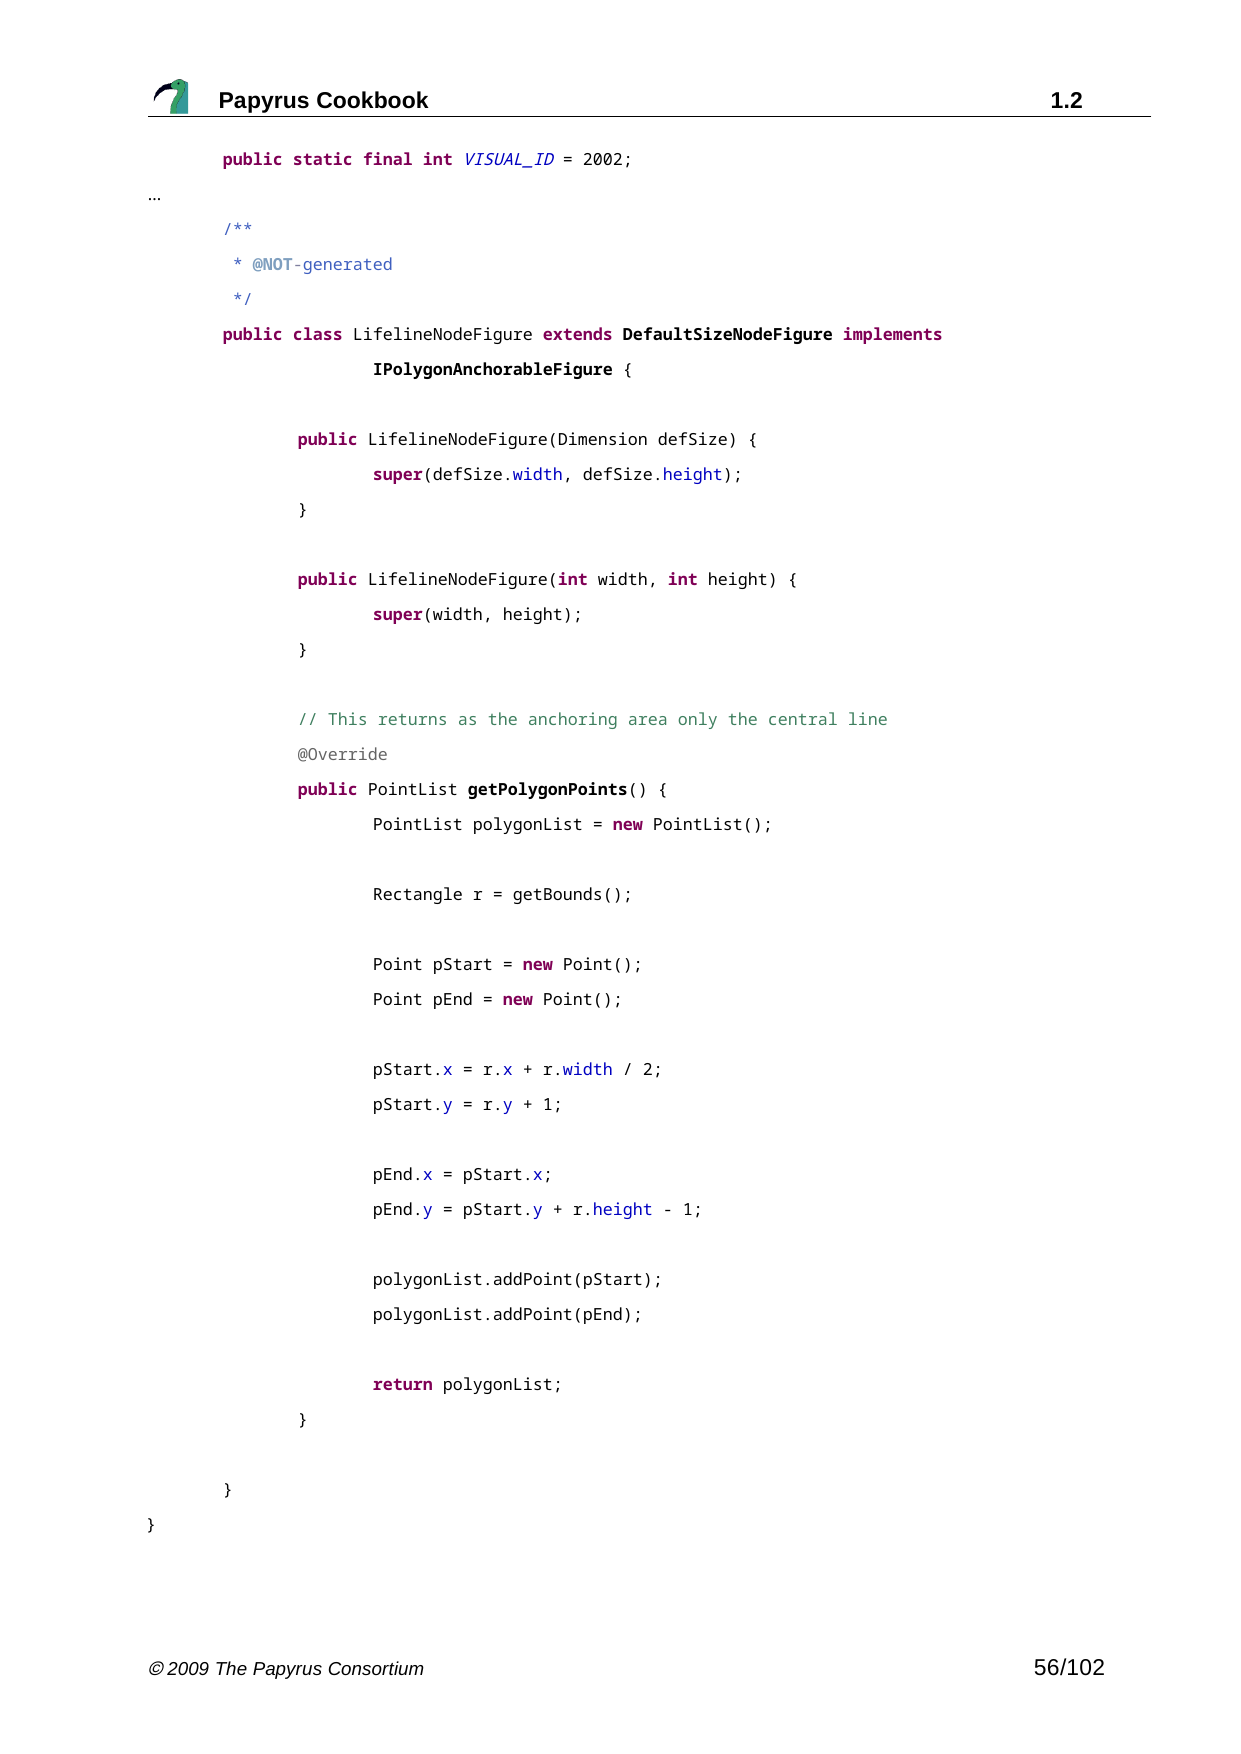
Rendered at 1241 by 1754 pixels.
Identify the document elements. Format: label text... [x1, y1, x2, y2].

text public LifelineNodeFigure(Dimension defSize) { [148, 428, 1151, 450]
text Rectangle r = getBounds(); [148, 883, 1151, 905]
text public PointList getPolygonPoints() { [148, 778, 1151, 800]
text } [148, 498, 1151, 520]
text } [148, 638, 1151, 660]
text super(defSize.width, defSize.height); [148, 463, 1151, 485]
text public static final int VISUAL_ID = 2002; [148, 148, 1151, 170]
text pEnd.x = pStart.x; [148, 1163, 1151, 1185]
text ... [148, 183, 1151, 205]
text * @NOT-generated [148, 253, 1151, 275]
text PointList polygonList = new PointList(); [148, 813, 1151, 835]
text polygonList.addPoint(pEnd); [148, 1303, 1151, 1325]
picture [153, 79, 189, 114]
text pStart.x = r.x + r.width / 2; [148, 1058, 1151, 1080]
text @Override [148, 743, 1151, 765]
text } [148, 1408, 1151, 1430]
text public class LifelineNodeFigure extends DefaultSizeNodeFigure implements [148, 323, 1151, 345]
text // This returns as the anchoring area only the central line [148, 708, 1151, 730]
text Point pStart = new Point(); [148, 953, 1151, 975]
text public LifelineNodeFigure(int width, int height) { [148, 568, 1151, 590]
text polygonList.addPoint(pStart); [148, 1268, 1151, 1290]
text Point pEnd = new Point(); [148, 988, 1151, 1010]
text } [148, 1513, 1151, 1535]
text /** [148, 218, 1151, 240]
text pEnd.y = pStart.y + r.height - 1; [148, 1198, 1151, 1220]
text pStart.y = r.y + 1; [148, 1093, 1151, 1115]
text IPolygonAnchorableFigure { [148, 358, 1151, 380]
text super(width, height); [148, 603, 1151, 625]
text return polygonList; [148, 1373, 1151, 1395]
text } [148, 1478, 1151, 1500]
text */ [148, 288, 1151, 310]
